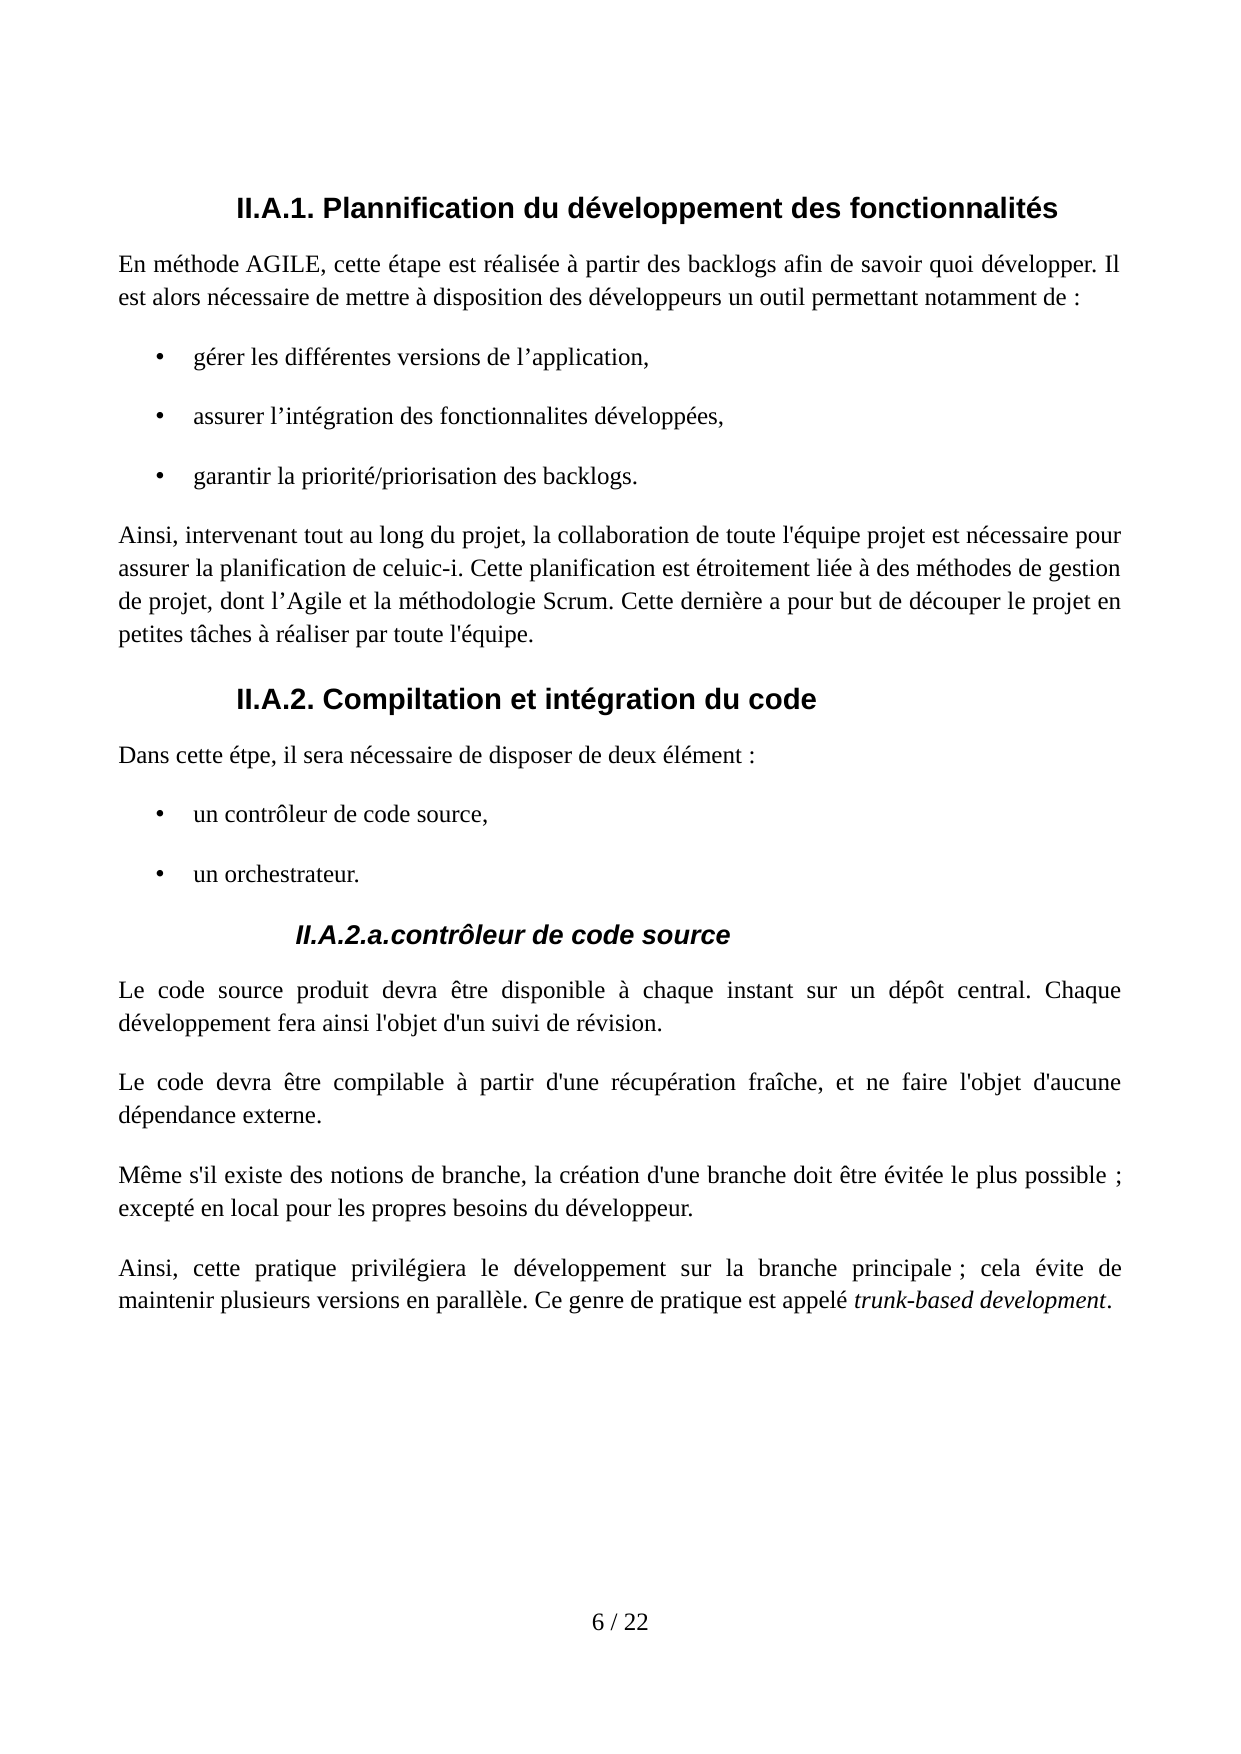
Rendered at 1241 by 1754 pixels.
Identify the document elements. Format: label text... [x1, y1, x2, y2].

text Même s'il existe des notions de branche, la création d'une branche doit être évitée le plus possible ; excepté en local pour les propres besoins du développeur. [118, 1160, 1122, 1222]
list garantir la priorité/priorisation des backlogs. [156, 461, 1122, 489]
subtitle Compiltation et intégration du code [118, 682, 1122, 716]
text En méthode AGILE, cette étape est réalisée à partir des backlogs afin de savoir quoi développer. Il est alors nécessaire de mettre à disposition des développeurs un outil permettant notamment de : [118, 249, 1122, 311]
text Ainsi, intervenant tout au long du projet, la collaboration de toute l'équipe projet est nécessaire pour assurer la planification de celuic-i. Cette planification est étroitement liée à des méthodes de gestion de projet, dont l’Agile et la méthodologie Scrum. Cette dernière a pour but de découper le projet en petites tâches à réaliser par toute l'équipe. [118, 520, 1122, 648]
text Le code source produit devra être disponible à chaque instant sur un dépôt central. Chaque développement fera ainsi l'objet d'un suivi de révision. [118, 975, 1122, 1037]
subtitle contrôleur de code source [118, 919, 1122, 951]
list gérer les différentes versions de l’application, [156, 342, 1122, 370]
text Le code devra être compilable à partir d'une récupération fraîche, et ne faire l'objet d'aucune dépendance externe. [118, 1067, 1122, 1129]
text Dans cette étpe, il sera nécessaire de disposer de deux élément : [118, 740, 1122, 768]
list assurer l’intégration des fonctionnalites développées, [156, 401, 1122, 430]
text Ainsi, cette pratique privilégiera le développement sur la branche principale ; cela évite de maintenir plusieurs versions en parallèle. Ce genre de pratique est appelé trunk-based development. [118, 1253, 1122, 1314]
list un orchestrateur. [156, 859, 1122, 888]
subtitle Plannification du développement des fonctionnalités [118, 191, 1122, 225]
list un contrôleur de code source, [156, 799, 1122, 828]
